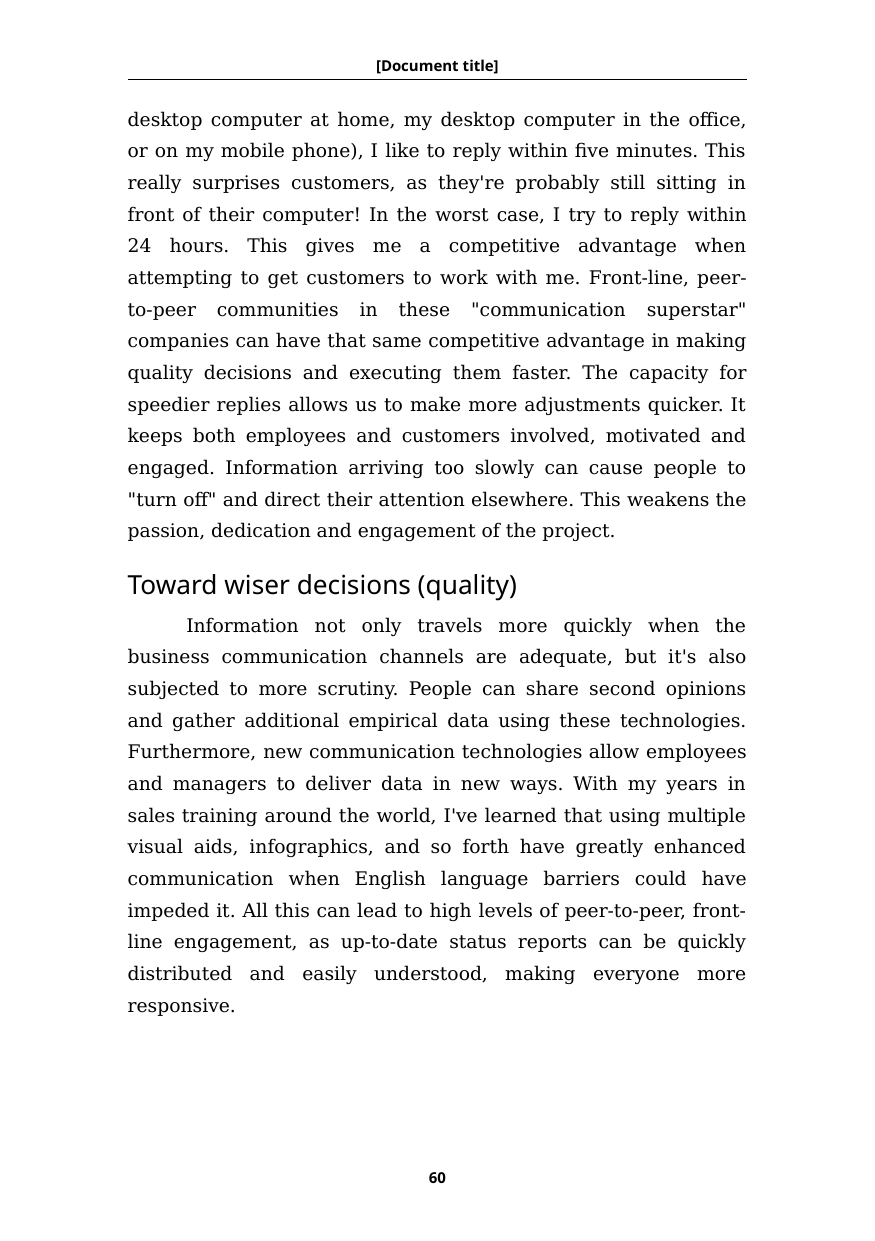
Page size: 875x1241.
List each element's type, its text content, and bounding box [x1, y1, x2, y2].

subtitle Toward wiser decisions (quality) [127, 567, 747, 602]
text Information not only travels more quickly when the business communication channels are adequate, but it's also subjected to more scrutiny. People can share second opinions and gather additional empirical data using these technologies. Furthermore, new communication technologies allow employees and managers to deliver data in new ways. With my years in sales training around the world, I've learned that using multiple visual aids, infographics, and so forth have greatly enhanced communication when English language barriers could have impeded it. All this can lead to high levels of peer-to-peer, front-line engagement, as up-to-date status reports can be quickly distributed and easily understood, making everyone more responsive. [127, 615, 747, 1017]
text desktop computer at home, my desktop computer in the office, or on my mobile phone), I like to reply within five minutes. This really surprises customers, as they're probably still sitting in front of their computer! In the worst case, I try to reply within 24 hours. This gives me a competitive advantage when attempting to get customers to work with me. Front-line, peer-to-peer communities in these "communication superstar" companies can have that same competitive advantage in making quality decisions and executing them faster. The capacity for speedier replies allows us to make more adjustments quicker. It keeps both employees and customers involved, motivated and engaged. Information arriving too slowly can cause people to "turn off" and direct their attention elsewhere. This weakens the passion, dedication and engagement of the project. [127, 109, 747, 542]
